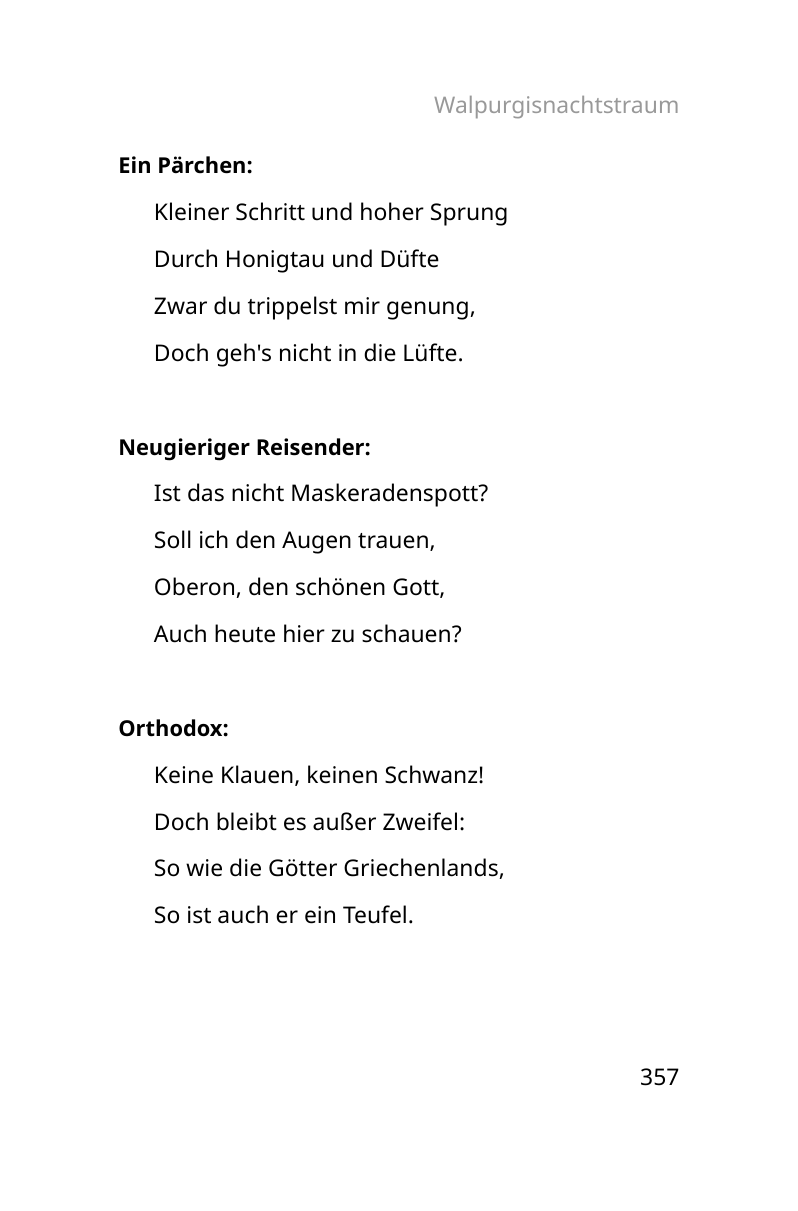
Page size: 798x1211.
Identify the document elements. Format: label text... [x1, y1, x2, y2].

text Orthodox: Keine Klauen, keinen Schwanz! Doch bleibt es außer Zweifel: So wie die Götter Griechenlands, So ist auch er ein Teufel. [118, 683, 679, 931]
text Ein Pärchen: Kleiner Schritt und hoher Sprung Durch Honigtau und Düfte Zwar du trippelst mir genung, Doch geh's nicht in die Lüfte. [118, 149, 679, 368]
text Neugieriger Reisender: Ist das nicht Maskeradenspott? Soll ich den Augen trauen, Oberon, den schönen Gott, Auch heute hier zu schauen? [118, 401, 679, 649]
